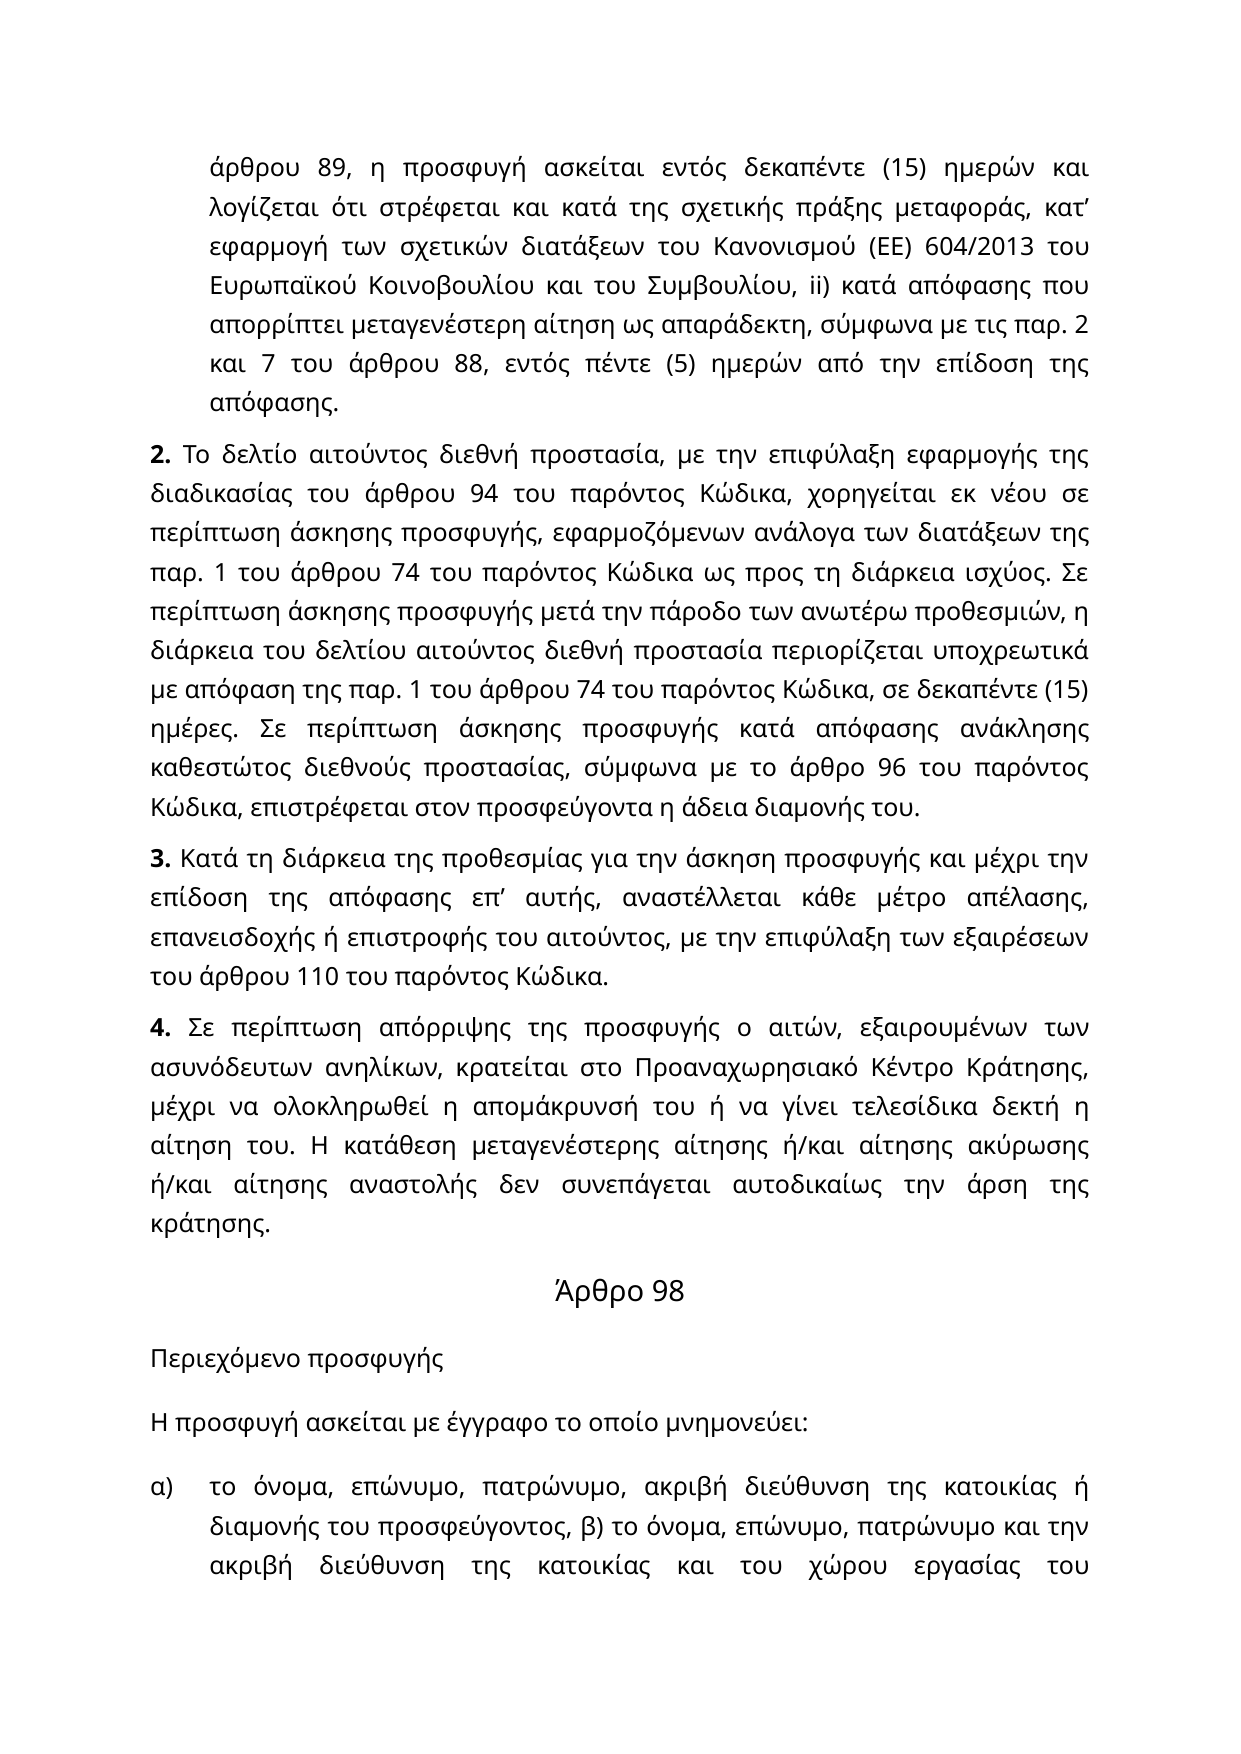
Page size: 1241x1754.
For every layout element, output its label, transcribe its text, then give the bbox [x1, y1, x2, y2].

text 3. Κατά τη διάρκεια της προθεσμίας για την άσκηση προσφυγής και μέχρι την επίδοση της απόφασης επ’ αυτής, αναστέλλεται κάθε μέτρο απέλασης, επανεισδοχής ή επιστροφής του αιτούντος, με την επιφύλαξη των εξαιρέσεων του άρθρου 110 του παρόντος Κώδικα. [150, 841, 1090, 992]
list α) το όνομα, επώνυμο, πατρώνυμο, ακριβή διεύθυνση της κατοικίας ή διαμονής του προσφεύγοντος, β) το όνομα, επώνυμο, πατρώνυμο και την ακριβή διεύθυνση της κατοικίας και του χώρου εργασίας του [150, 1469, 1090, 1581]
text Η προσφυγή ασκείται με έγγραφο το οποίο μνημονεύει: [150, 1405, 1090, 1439]
subtitle Άρθρο 98 [150, 1270, 1090, 1310]
text 4. Σε περίπτωση απόρριψης της προσφυγής ο αιτών, εξαιρουμένων των ασυνόδευτων ανηλίκων, κρατείται στο Προαναχωρησιακό Κέντρο Κράτησης, μέχρι να ολοκληρωθεί η απομάκρυνσή του ή να γίνει τελεσίδικα δεκτή η αίτηση του. Η κατάθεση μεταγενέστερης αίτησης ή/και αίτησης ακύρωσης ή/και αίτησης αναστολής δεν συνεπάγεται αυτοδικαίως την άρση της κράτησης. [150, 1010, 1090, 1240]
text 2. Το δελτίο αιτούντος διεθνή προστασία, με την επιφύλαξη εφαρμογής της διαδικασίας του άρθρου 94 του παρόντος Κώδικα, χορηγείται εκ νέου σε περίπτωση άσκησης προσφυγής, εφαρμοζόμενων ανάλογα των διατάξεων της παρ. 1 του άρθρου 74 του παρόντος Κώδικα ως προς τη διάρκεια ισχύος. Σε περίπτωση άσκησης προσφυγής μετά την πάροδο των ανωτέρω προθεσμιών, η διάρκεια του δελτίου αιτούντος διεθνή προστασία περιορίζεται υποχρεωτικά με απόφαση της παρ. 1 του άρθρου 74 του παρόντος Κώδικα, σε δεκαπέντε (15) ημέρες. Σε περίπτωση άσκησης προσφυγής κατά απόφασης ανάκλησης καθεστώτος διεθνούς προστασίας, σύμφωνα με το άρθρο 96 του παρόντος Κώδικα, επιστρέφεται στον προσφεύγοντα η άδεια διαμονής του. [150, 437, 1090, 823]
text Περιεχόμενο προσφυγής [150, 1341, 1090, 1375]
list άρθρου 89, η προσφυγή ασκείται εντός δεκαπέντε (15) ημερών και λογίζεται ότι στρέφεται και κατά της σχετικής πράξης μεταφοράς, κατ’ εφαρμογή των σχετικών διατάξεων του Κανονισμού (ΕΕ) 604/2013 του Ευρωπαϊκού Κοινοβουλίου και του Συμβουλίου, ii) κατά απόφασης που απορρίπτει μεταγενέστερη αίτηση ως απαράδεκτη, σύμφωνα με τις παρ. 2 και 7 του άρθρου 88, εντός πέντε (5) ημερών από την επίδοση της απόφασης. [150, 150, 1090, 419]
